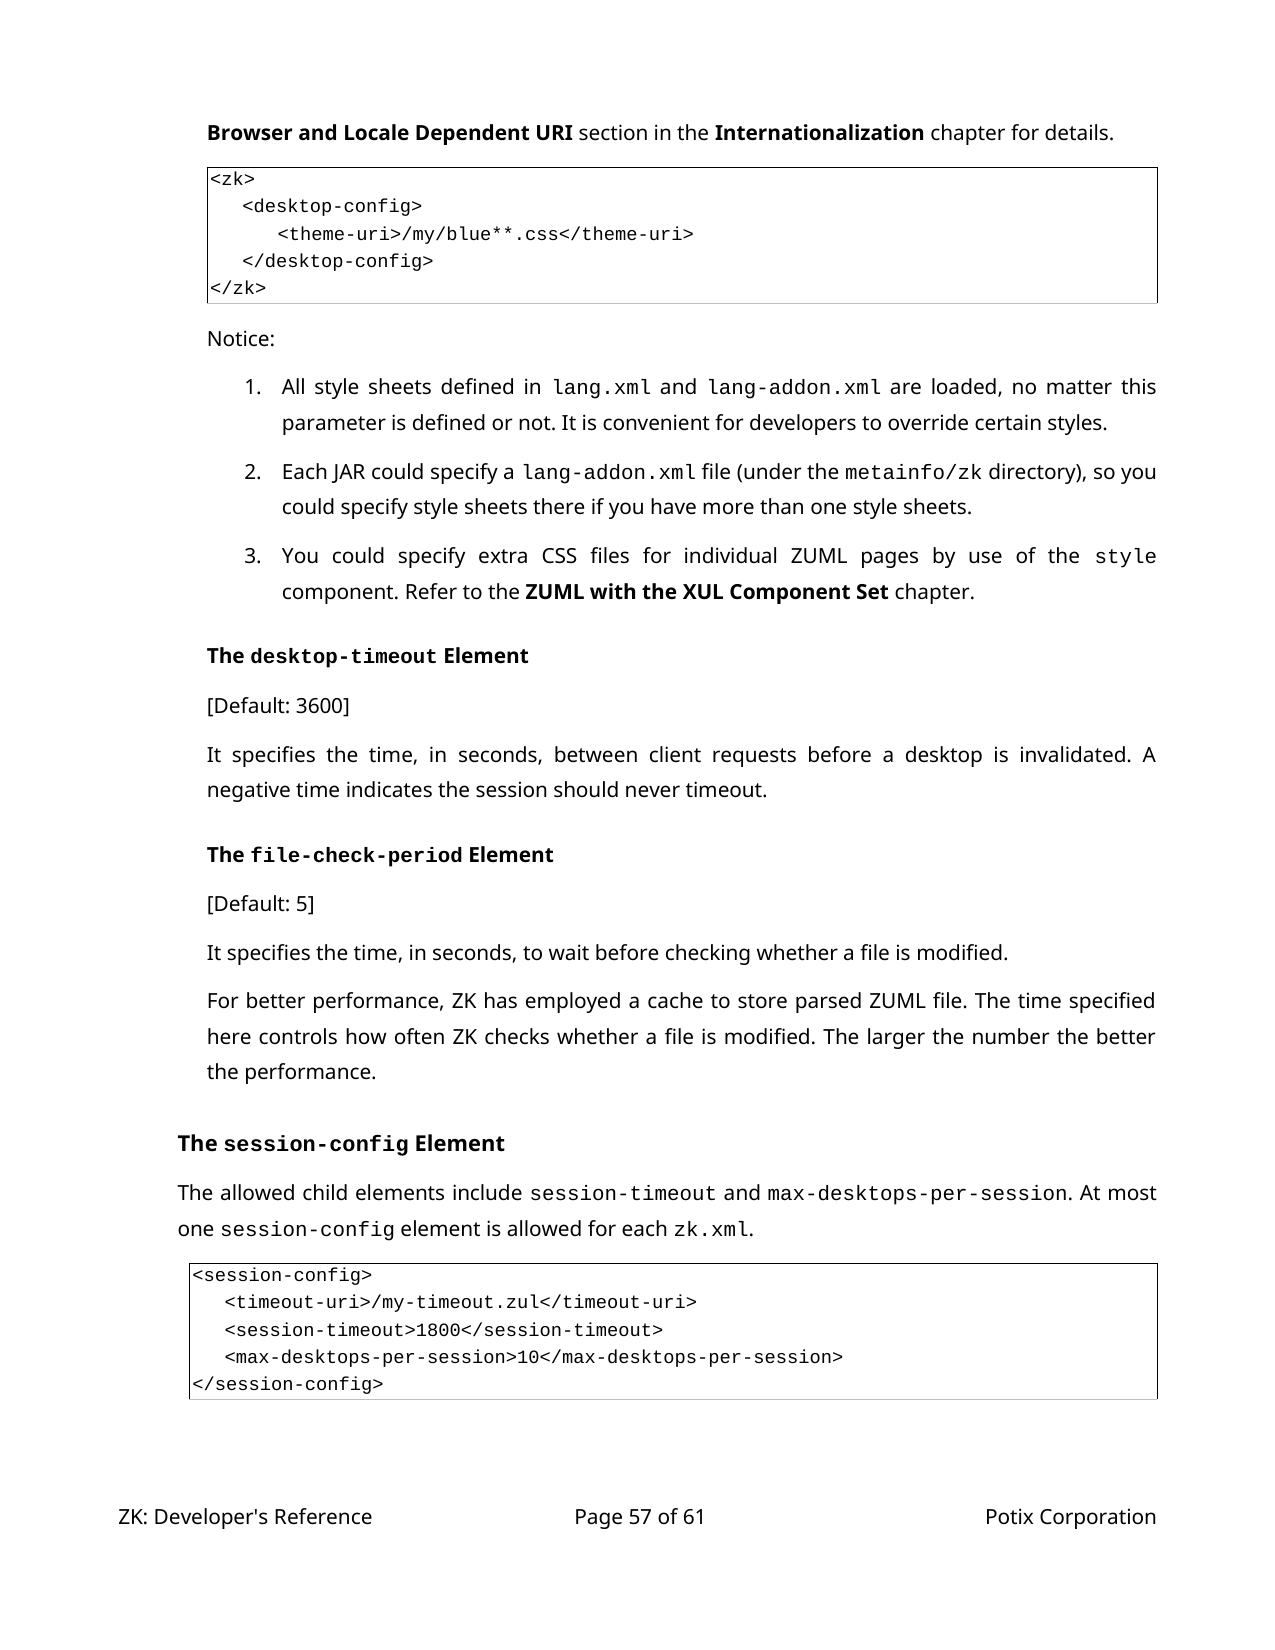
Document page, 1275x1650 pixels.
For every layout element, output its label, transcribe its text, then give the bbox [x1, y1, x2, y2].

text <session-config> [190, 1264, 1157, 1287]
subtitle The session-config Element [177, 1128, 1157, 1158]
text Browser and Locale Dependent URI section in the Internationalization chapter for details. [207, 118, 1157, 146]
text <max-desktops-per-session>10</max-desktops-per-session> [190, 1345, 1157, 1369]
text <desktop-config> [208, 194, 1157, 218]
subtitle The desktop-timeout Element [207, 642, 1157, 670]
list All style sheets defined in lang.xml and lang-addon.xml are loaded, no matter this parameter is defined or not. It is convenient for developers to override certain styles. [244, 372, 1157, 436]
text Notice: [207, 324, 1157, 352]
text <theme-uri>/my/blue**.css</theme-uri> [208, 221, 1157, 246]
text </desktop-config> [208, 248, 1157, 273]
text It specifies the time, in seconds, between client requests before a desktop is invalidated. A negative time indicates the session should never timeout. [207, 740, 1157, 803]
text <zk> [208, 168, 1157, 191]
text For better performance, ZK has employed a cache to store parsed ZUML file. The time specified here controls how often ZK checks whether a file is modified. The larger the number the better the performance. [207, 987, 1157, 1085]
list You could specify extra CSS files for individual ZUML pages by use of the style component. Refer to the ZUML with the XUL Component Set chapter. [244, 541, 1157, 605]
text It specifies the time, in seconds, to wait before checking whether a file is modified. [207, 938, 1157, 966]
text The allowed child elements include session-timeout and max-desktops-per-session. At most one session-config element is allowed for each zk.xml. [177, 1178, 1157, 1243]
text </session-config> [190, 1372, 1157, 1399]
list Each JAR could specify a lang-addon.xml file (under the metainfo/zk directory), so you could specify style sheets there if you have more than one style sheets. [244, 457, 1157, 521]
text <session-timeout>1800</session-timeout> [190, 1318, 1157, 1342]
text <timeout-uri>/my-timeout.zul</timeout-uri> [190, 1290, 1157, 1315]
text [Default: 3600] [207, 691, 1157, 719]
text [Default: 5] [207, 889, 1157, 917]
subtitle The file-check-period Element [207, 840, 1157, 868]
text </zk> [208, 276, 1157, 303]
